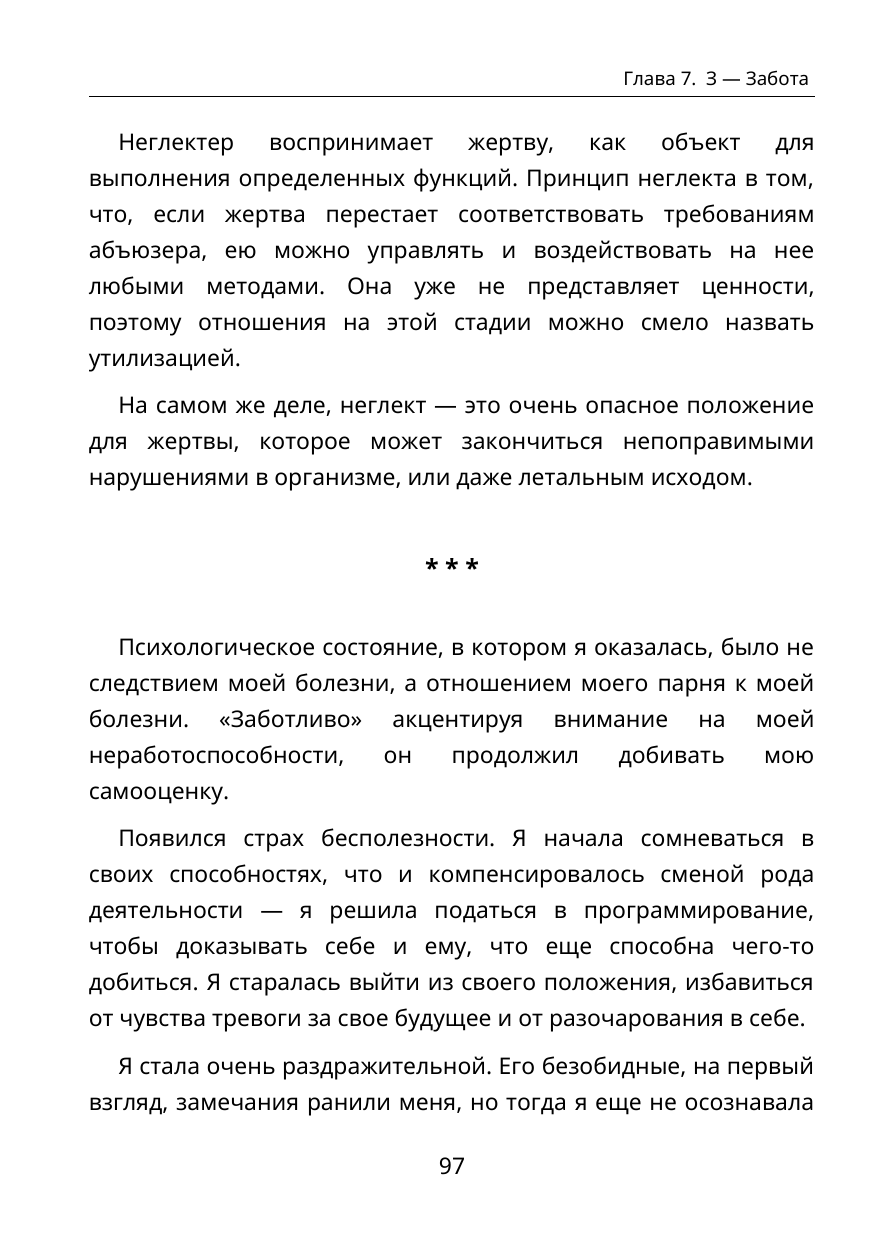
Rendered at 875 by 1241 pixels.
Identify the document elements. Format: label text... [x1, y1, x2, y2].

text Неглектер воспринимает жертву, как объект для выполнения определенных функций. Принцип неглекта в том, что, если жертва перестает соответствовать требованиям абъюзера, ею можно управлять и воздействовать на нее любыми методами. Она уже не представляет ценности, поэтому отношения на этой стадии можно смело назвать утилизацией. [88, 126, 815, 373]
text Психологическое состояние, в котором я оказалась, было не следствием моей болезни, а отношением моего парня к моей болезни. «Заботливо» акцентируя внимание на моей неработоспособности, он продолжил добивать мою самооценку. [88, 631, 815, 806]
text Появился страх бесполезности. Я начала сомневаться в своих способностях, что и компенсировалось сменой рода деятельности — я решила податься в программирование, чтобы доказывать себе и ему, что еще способна чего-то добиться. Я старалась выйти из своего положения, избавиться от чувства тревоги за свое будущее и от разочарования в себе. [88, 822, 815, 1033]
subtitle * * * [88, 550, 815, 584]
text На самом же деле, неглект — это очень опасное положение для жертвы, которое может закончиться непоправимыми нарушениями в организме, или даже летальным исходом. [88, 389, 815, 492]
text Я стала очень раздражительной. Его безобидные, на первый взгляд, замечания ранили меня, но тогда я еще не осознавала [88, 1050, 815, 1117]
